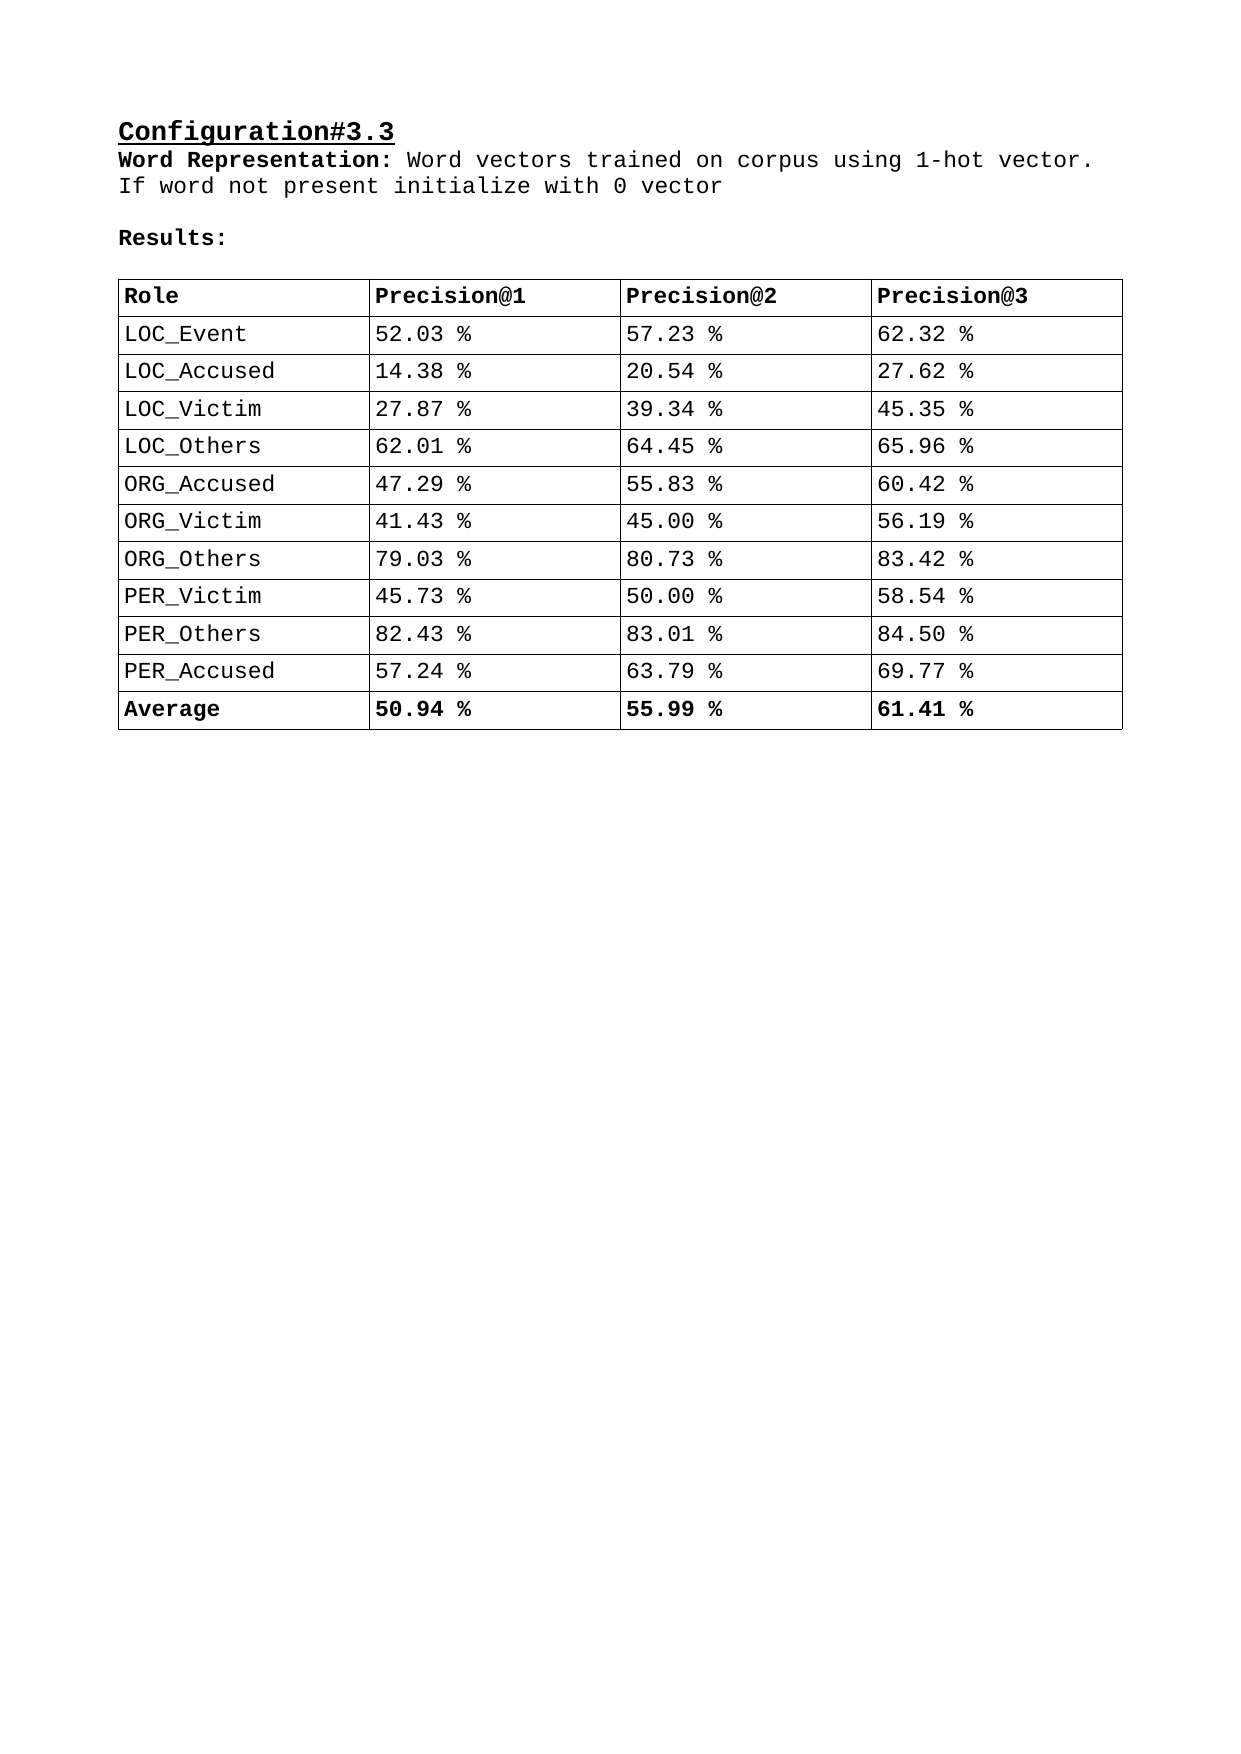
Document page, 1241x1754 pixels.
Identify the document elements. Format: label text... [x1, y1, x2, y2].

table_cell 83.42 % [872, 542, 1122, 578]
table_cell 79.03 % [370, 542, 620, 578]
table_cell 27.62 % [872, 355, 1122, 391]
table_cell Average [119, 692, 369, 728]
table_cell PER_Others [119, 617, 369, 653]
table_cell 64.45 % [621, 430, 871, 466]
table_header Precision@1 [370, 280, 620, 316]
table_header Role [119, 280, 369, 316]
table_cell LOC_Accused [119, 355, 369, 391]
table_cell 58.54 % [872, 580, 1122, 616]
table_cell 60.42 % [872, 467, 1122, 503]
table_cell LOC_Others [119, 430, 369, 466]
table_cell ORG_Others [119, 542, 369, 578]
table_cell 55.99 % [621, 692, 871, 728]
table_header Precision@3 [872, 280, 1122, 316]
table_cell ORG_Victim [119, 505, 369, 541]
table_cell 63.79 % [621, 655, 871, 691]
table_cell PER_Accused [119, 655, 369, 691]
table_cell LOC_Event [119, 317, 369, 353]
table_cell 69.77 % [872, 655, 1122, 691]
text Results: [118, 227, 1122, 253]
table_cell 45.35 % [872, 392, 1122, 428]
table_cell 84.50 % [872, 617, 1122, 653]
table_cell 61.41 % [872, 692, 1122, 728]
table_cell 20.54 % [621, 355, 871, 391]
text Word Representation: Word vectors trained on corpus using 1-hot vector. If word not present initialize with 0 vector [118, 149, 1122, 201]
table_cell 52.03 % [370, 317, 620, 353]
table_cell 62.01 % [370, 430, 620, 466]
table_cell ORG_Accused [119, 467, 369, 503]
table_cell PER_Victim [119, 580, 369, 616]
table_cell 14.38 % [370, 355, 620, 391]
text Configuration#3.3 [118, 118, 1122, 149]
table_cell 65.96 % [872, 430, 1122, 466]
table_cell 82.43 % [370, 617, 620, 653]
table_cell 50.94 % [370, 692, 620, 728]
table_cell 56.19 % [872, 505, 1122, 541]
table_cell 41.43 % [370, 505, 620, 541]
table_cell 39.34 % [621, 392, 871, 428]
table_cell 57.23 % [621, 317, 871, 353]
table_cell 45.73 % [370, 580, 620, 616]
table_cell 62.32 % [872, 317, 1122, 353]
table_cell 47.29 % [370, 467, 620, 503]
table_cell 57.24 % [370, 655, 620, 691]
table_cell 50.00 % [621, 580, 871, 616]
table_cell 55.83 % [621, 467, 871, 503]
table_cell 80.73 % [621, 542, 871, 578]
table_cell 83.01 % [621, 617, 871, 653]
table_cell LOC_Victim [119, 392, 369, 428]
table_cell 27.87 % [370, 392, 620, 428]
table_header Precision@2 [621, 280, 871, 316]
table_cell 45.00 % [621, 505, 871, 541]
